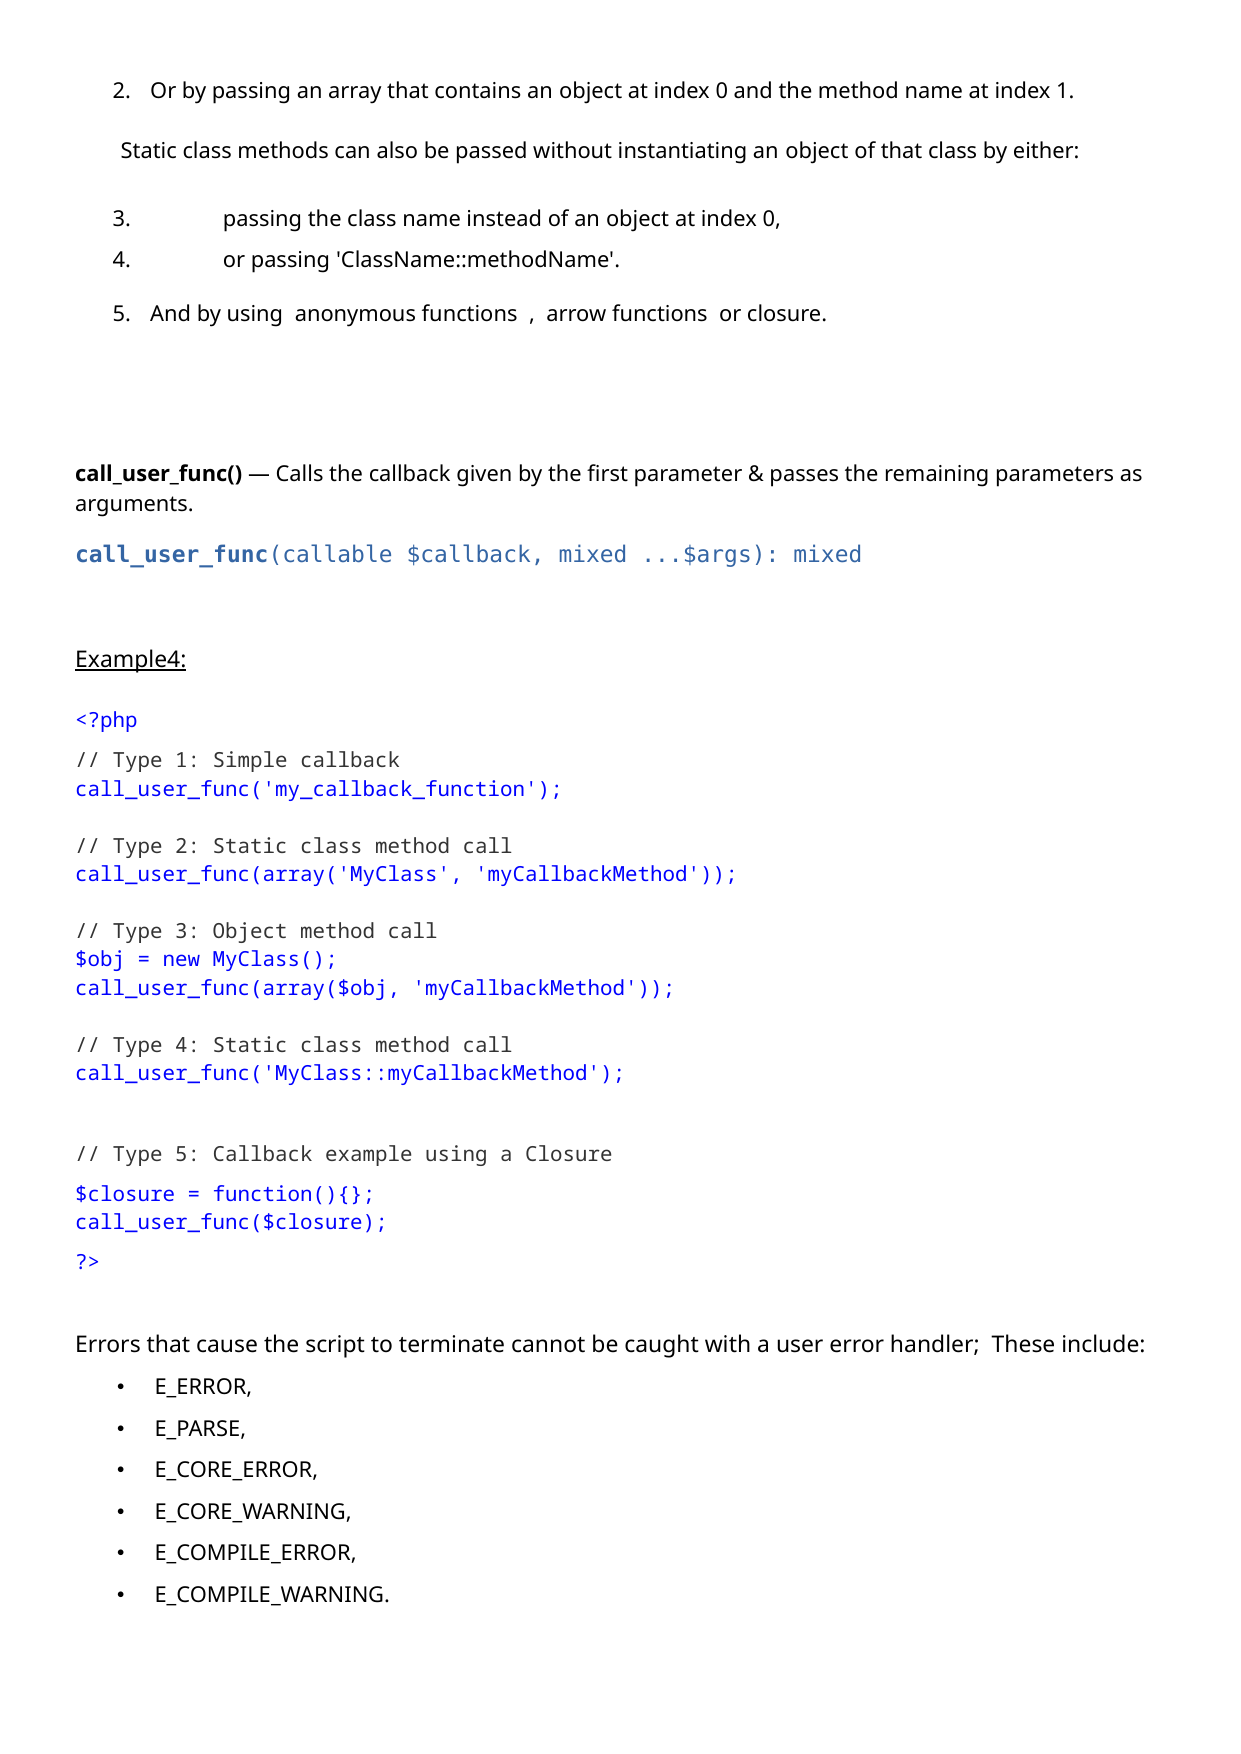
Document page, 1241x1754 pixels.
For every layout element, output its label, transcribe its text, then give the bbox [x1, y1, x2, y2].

text // Type 5: Callback example using a Closure [75, 1139, 1166, 1167]
text Static class methods can also be passed without instantiating an object of that class by either: [75, 134, 1166, 164]
subtitle call_user_func() — Calls the callback given by the first parameter & passes the remaining parameters as arguments. [75, 458, 1166, 518]
text call_user_func(callable $callback, mixed ...$args): mixed [75, 541, 1166, 568]
list E_COMPILE_ERROR, [117, 1537, 1166, 1567]
text // Type 1: Simple callback call_user_func('my_callback_function'); // Type 2: Static class method call call_user_func(array('MyClass', 'myCallbackMethod')); // Type 3: Object method call $obj = new MyClass(); call_user_func(array($obj, 'myCallbackMethod')); // Type 4: Static class method call call_user_func('MyClass::myCallbackMethod'); [75, 745, 1166, 1087]
list Or by passing an array that contains an object at index 0 and the method name at index 1. [112, 75, 1166, 105]
list E_ERROR, [117, 1371, 1166, 1401]
list passing the class name instead of an object at index 0, [112, 203, 1166, 233]
text Errors that cause the script to terminate cannot be caught with a user error handler; These include: [75, 1328, 1166, 1359]
text Example4: [75, 643, 1166, 674]
list or passing 'ClassName::methodName'. [112, 244, 1166, 274]
text $closure = function(){}; call_user_func($closure); [75, 1179, 1166, 1236]
list E_CORE_ERROR, [117, 1454, 1166, 1484]
list And by using anonymous functions , arrow functions or closure. [112, 298, 1166, 328]
list E_COMPILE_WARNING. [117, 1579, 1166, 1608]
text <?php [75, 705, 1166, 734]
text ?> [75, 1247, 1166, 1276]
list E_CORE_WARNING, [117, 1496, 1166, 1525]
list E_PARSE, [117, 1412, 1166, 1442]
